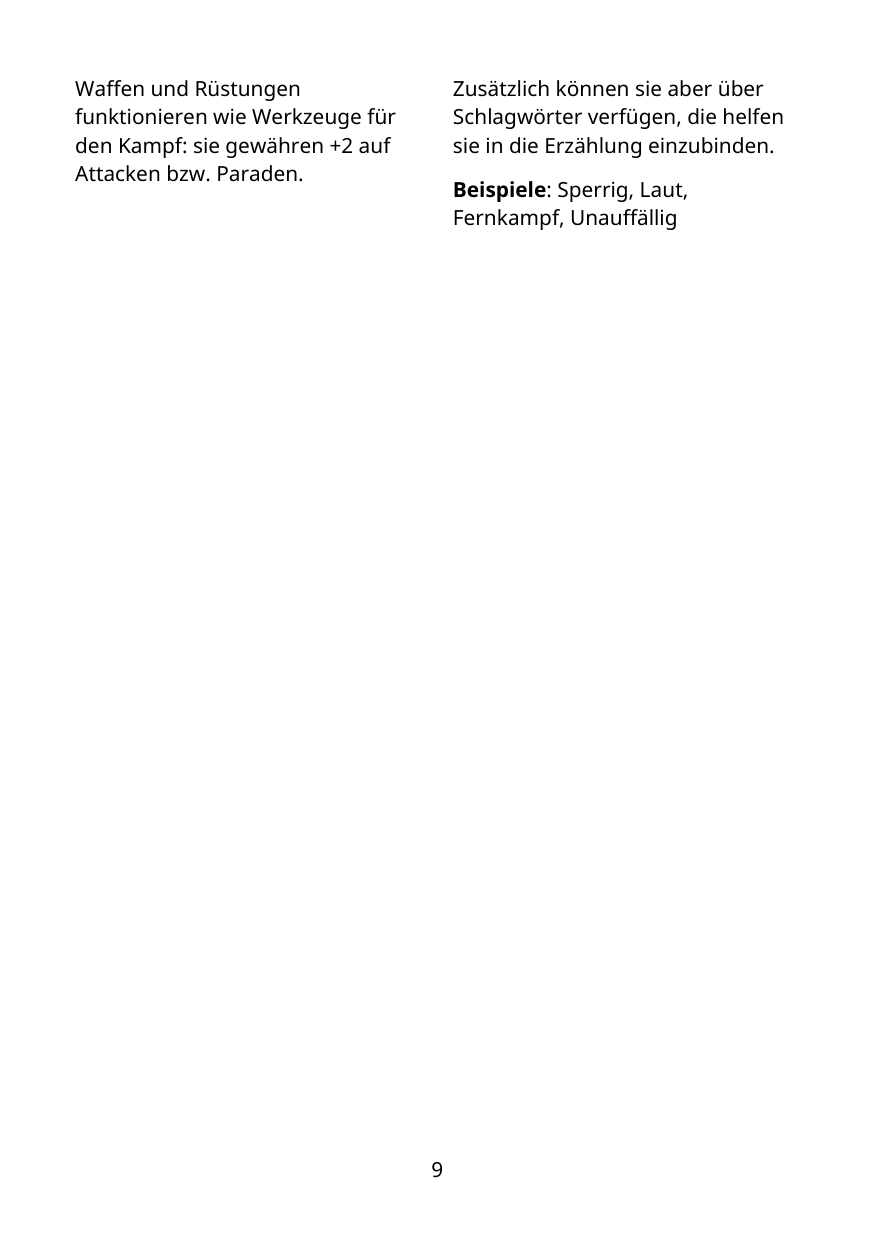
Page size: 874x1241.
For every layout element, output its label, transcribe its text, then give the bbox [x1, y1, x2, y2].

text Beispiele [453, 175, 546, 203]
text Waffen und Rüstungen funktionieren wie Werkzeuge für den Kampf: sie gewähren +2 auf Attacken bzw. Paraden. [75, 74, 421, 188]
text : Sperrig, Laut, Fernkampf, Unauffällig [453, 175, 799, 232]
text Zusätzlich können sie aber über Schlagwörter verfügen, die helfen sie in die Erzählung einzubinden. [453, 74, 799, 159]
